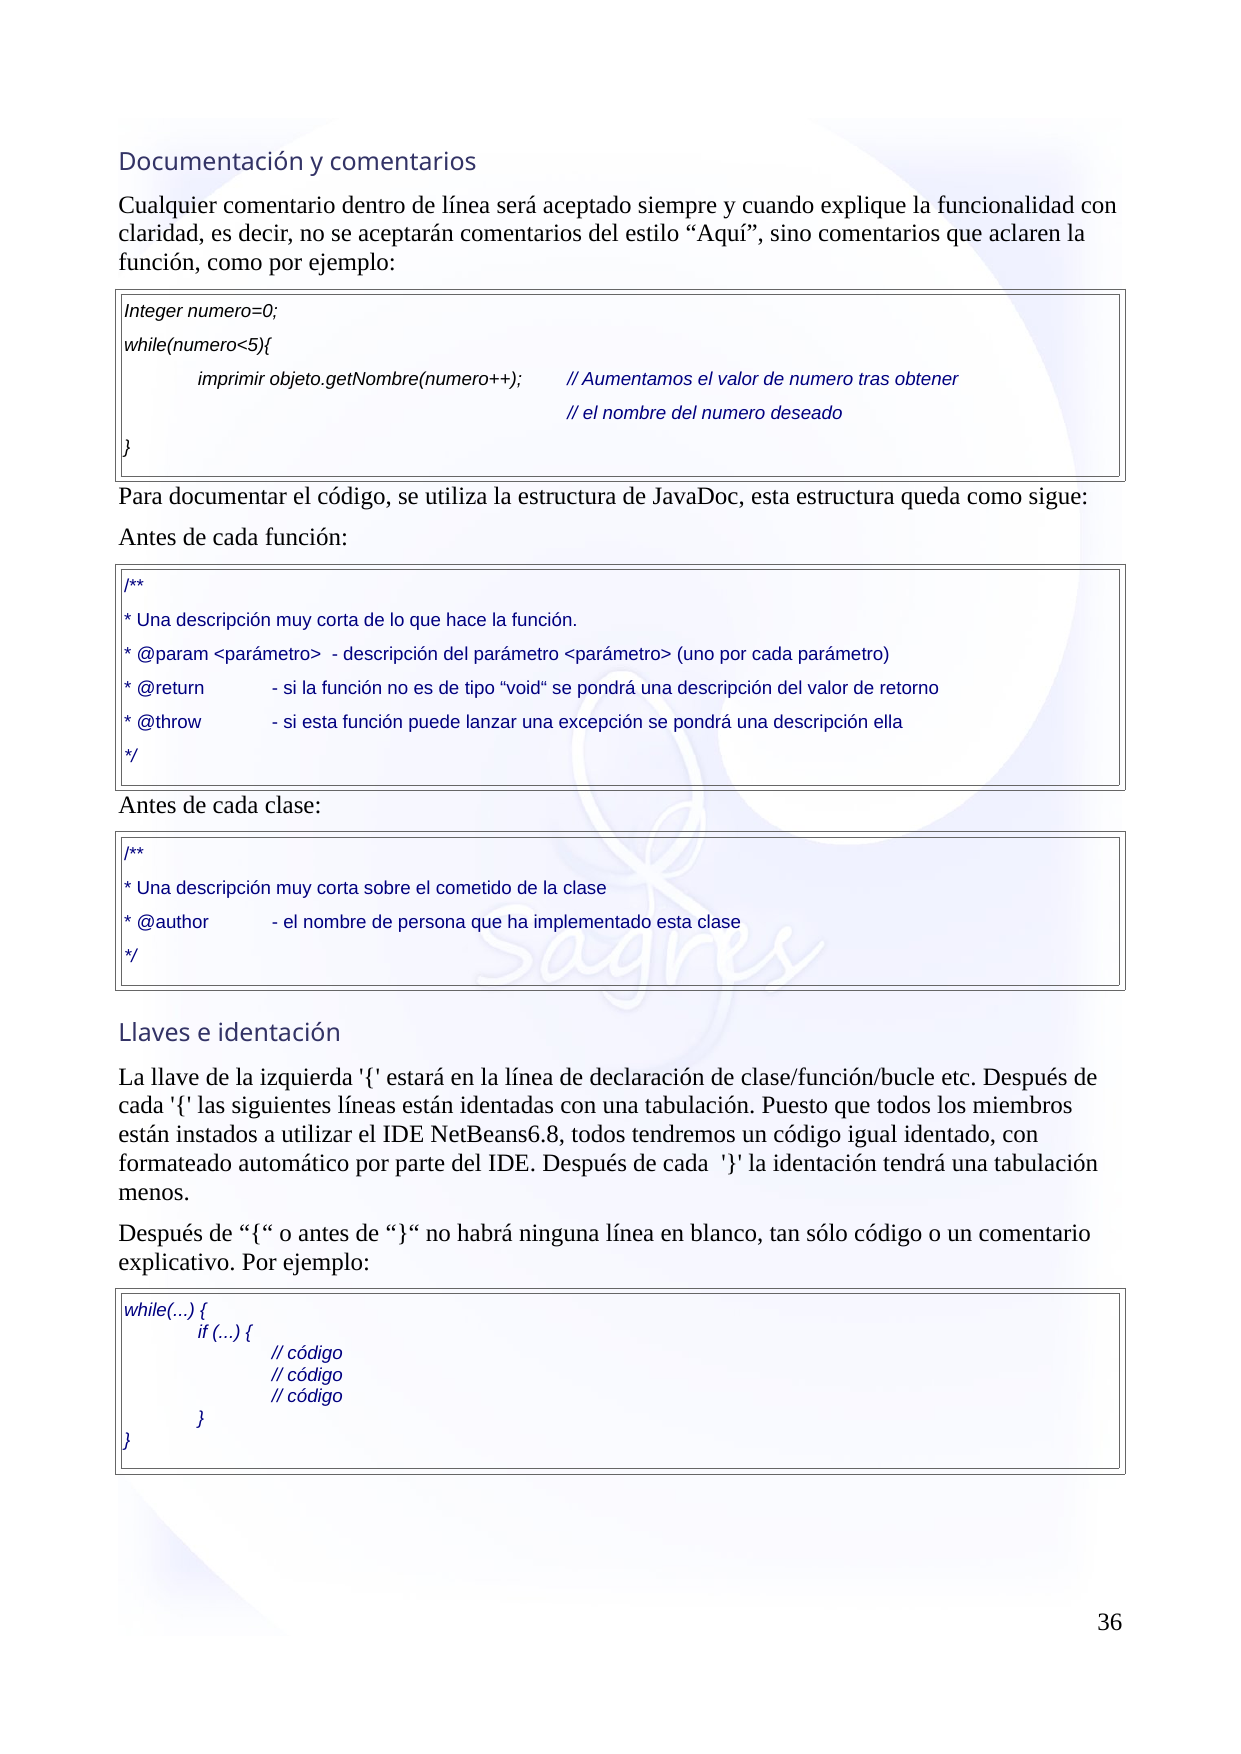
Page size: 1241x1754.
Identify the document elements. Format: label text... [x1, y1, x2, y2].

picture [118, 991, 1122, 1015]
picture [118, 276, 1122, 289]
table_header while(...) { if (...) { // código // código // código } } [118, 1289, 1122, 1468]
picture [118, 984, 1122, 990]
picture [118, 1049, 1122, 1062]
text Antes de cada clase: [118, 791, 1122, 819]
picture [118, 1468, 1122, 1474]
text Antes de cada función: [118, 522, 1122, 551]
picture [118, 118, 1122, 143]
subtitle Llaves e identación [118, 1015, 1122, 1049]
picture [118, 819, 1122, 831]
picture [118, 510, 1122, 522]
picture [118, 785, 1122, 790]
table_header Integer numero=0; while(numero<5){ imprimir objeto.getNombre(numero++); // Aumentamos el valor de numero tras obtener // el nombre del numero deseado } [118, 290, 1122, 476]
table_header /** * Una descripción muy corta de lo que hace la función. * @param <parámetro> - descripción del parámetro <parámetro> (uno por cada parámetro) * @return - si la función no es de tipo “void“ se pondrá una descripción del valor de retorno * @throw - si esta función puede lanzar una excepción se pondrá una descripción ella */ [118, 565, 1122, 785]
picture [118, 1205, 1122, 1218]
picture [118, 476, 1122, 481]
picture [118, 551, 1122, 564]
picture [118, 177, 1122, 190]
subtitle Documentación y comentarios [118, 143, 1122, 177]
table_header /** * Una descripción muy corta sobre el cometido de la clase * @author - el nombre de persona que ha implementado esta clase */ [118, 832, 1122, 984]
text Para documentar el código, se utiliza la estructura de JavaDoc, esta estructura queda como sigue: [118, 482, 1122, 510]
text Cualquier comentario dentro de línea será aceptado siempre y cuando explique la funcionalidad con claridad, es decir, no se aceptarán comentarios del estilo “Aquí”, sino comentarios que aclaren la función, como por ejemplo: [118, 190, 1122, 276]
picture [118, 1475, 1122, 1636]
text La llave de la izquierda '{' estará en la línea de declaración de clase/función/bucle etc. Después de cada '{' las siguientes líneas están identadas con una tabulación. Puesto que todos los miembros están instados a utilizar el IDE NetBeans6.8, todos tendremos un código igual identado, con formateado automático por parte del IDE. Después de cada '}' la identación tendrá una tabulación menos. [118, 1062, 1122, 1205]
text Después de “{“ o antes de “}“ no habrá ninguna línea en blanco, tan sólo código o un comentario explicativo. Por ejemplo: [118, 1218, 1122, 1275]
picture [118, 1275, 1122, 1288]
